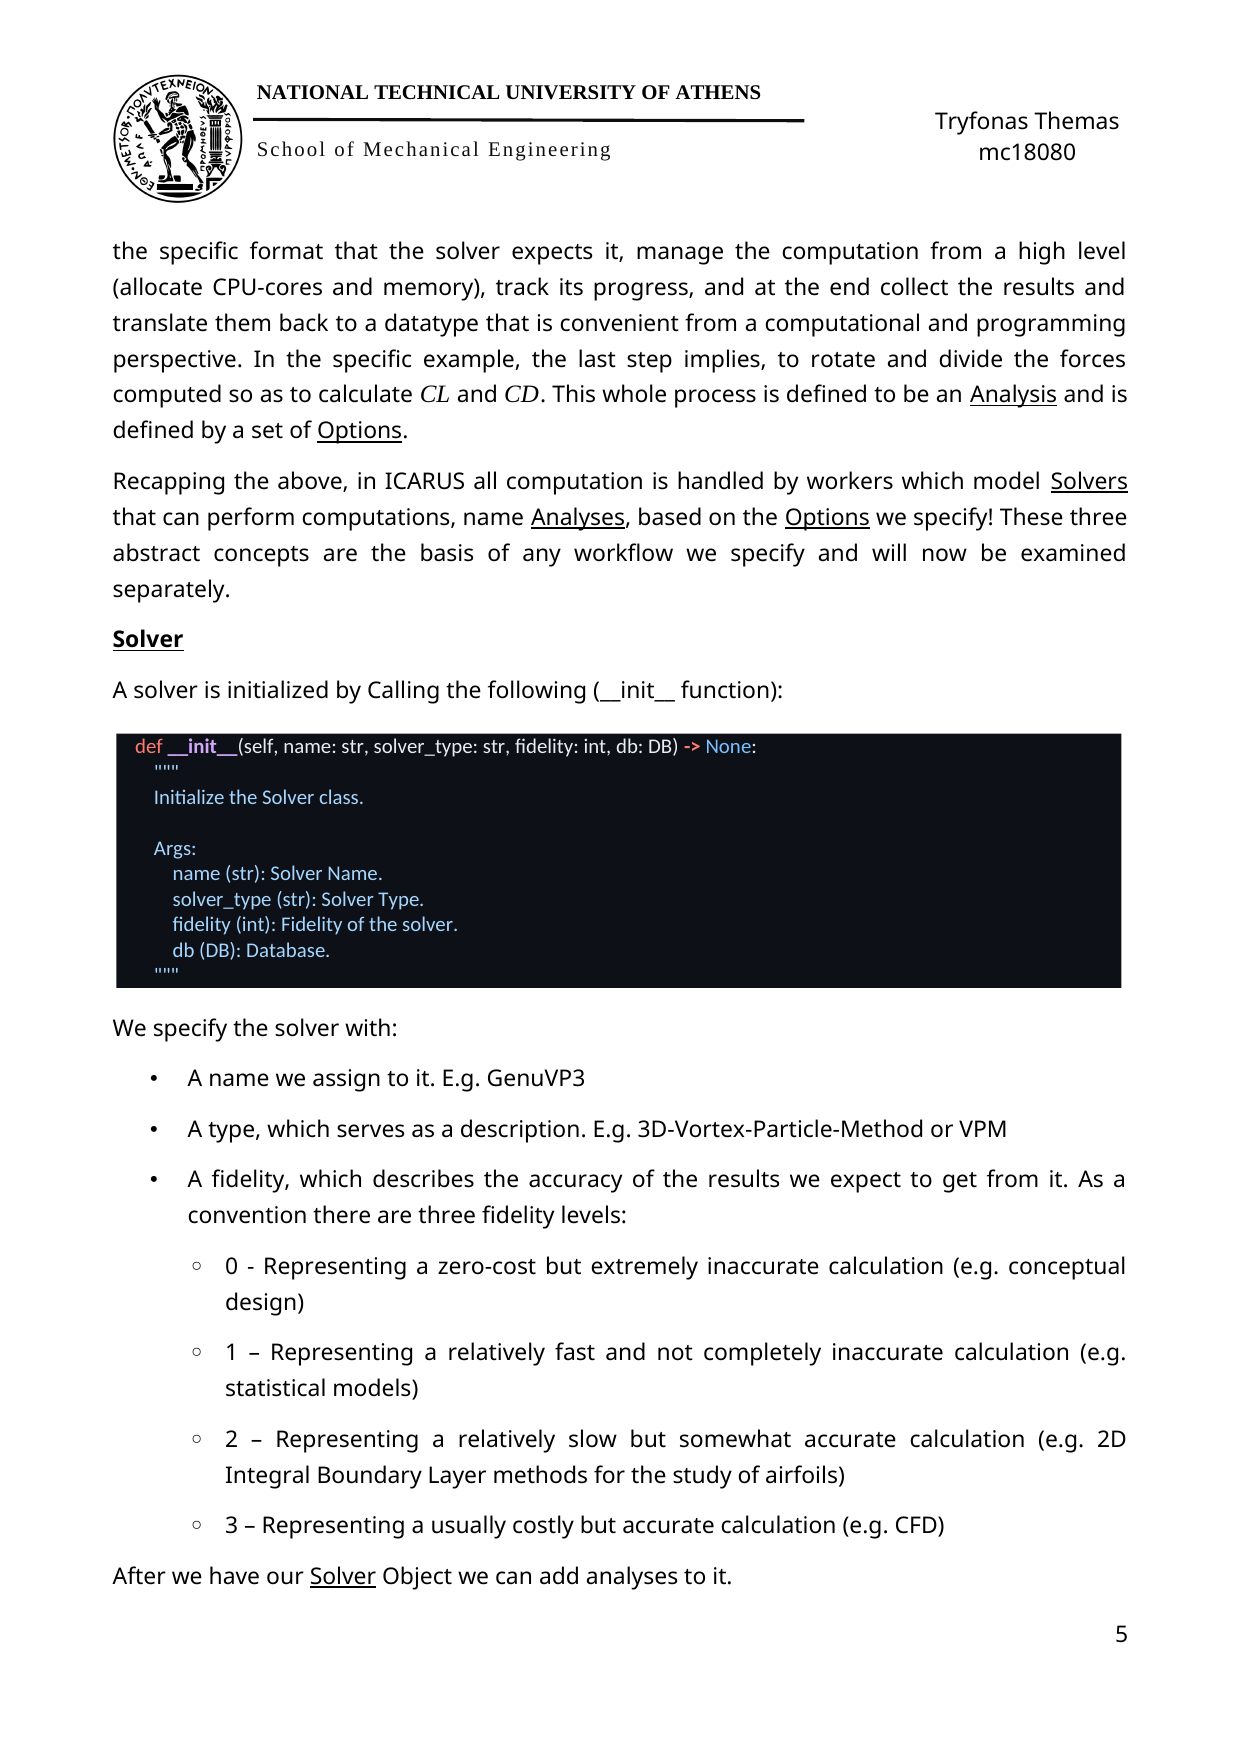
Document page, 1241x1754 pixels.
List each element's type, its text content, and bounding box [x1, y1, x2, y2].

text We specify the solver with: [112, 724, 1128, 1043]
text A solver is initialized by Calling the following (__init__ function): [112, 674, 1128, 705]
list A fidelity, which describes the accuracy of the results we expect to get from it. As a convention there are three fidelity levels: [150, 1163, 1128, 1231]
list A type, which serves as a description. E.g. 3D-Vortex-Particle-Method or VPM [150, 1113, 1128, 1144]
list 3 – Representing a usually costly but accurate calculation (e.g. CFD) [187, 1509, 1128, 1541]
list 1 – Representing a relatively fast and not completely inaccurate calculation (e.g. statistical models) [187, 1336, 1128, 1403]
list 0 - Representing a zero-cost but extremely inaccurate calculation (e.g. conceptual design) [187, 1250, 1128, 1317]
text the specific format that the solver expects it, manage the computation from a high level (allocate CPU-cores and memory), track its progress, and at the end collect the results and translate them back to a datatype that is convenient from a computational and programming perspective. In the specific example, the last step implies, to rotate and divide the forces computed so as to calculate and . This whole process is defined to be an Analysis and is defined by a set of Options. [112, 235, 1128, 446]
text Recapping the above, in ICARUS all computation is handled by workers which model Solvers that can perform computations, name Analyses, based on the Options we specify! These three abstract concepts are the basis of any workflow we specify and will now be examined separately. [112, 465, 1128, 604]
text After we have our Solver Object we can add analyses to it. [112, 1560, 1128, 1591]
list A name we assign to it. E.g. GenuVP3 [150, 1062, 1128, 1094]
text Solver [112, 623, 1128, 654]
picture [112, 73, 244, 204]
list 2 – Representing a relatively slow but somewhat accurate calculation (e.g. 2D Integral Boundary Layer methods for the study of airfoils) [187, 1423, 1128, 1490]
